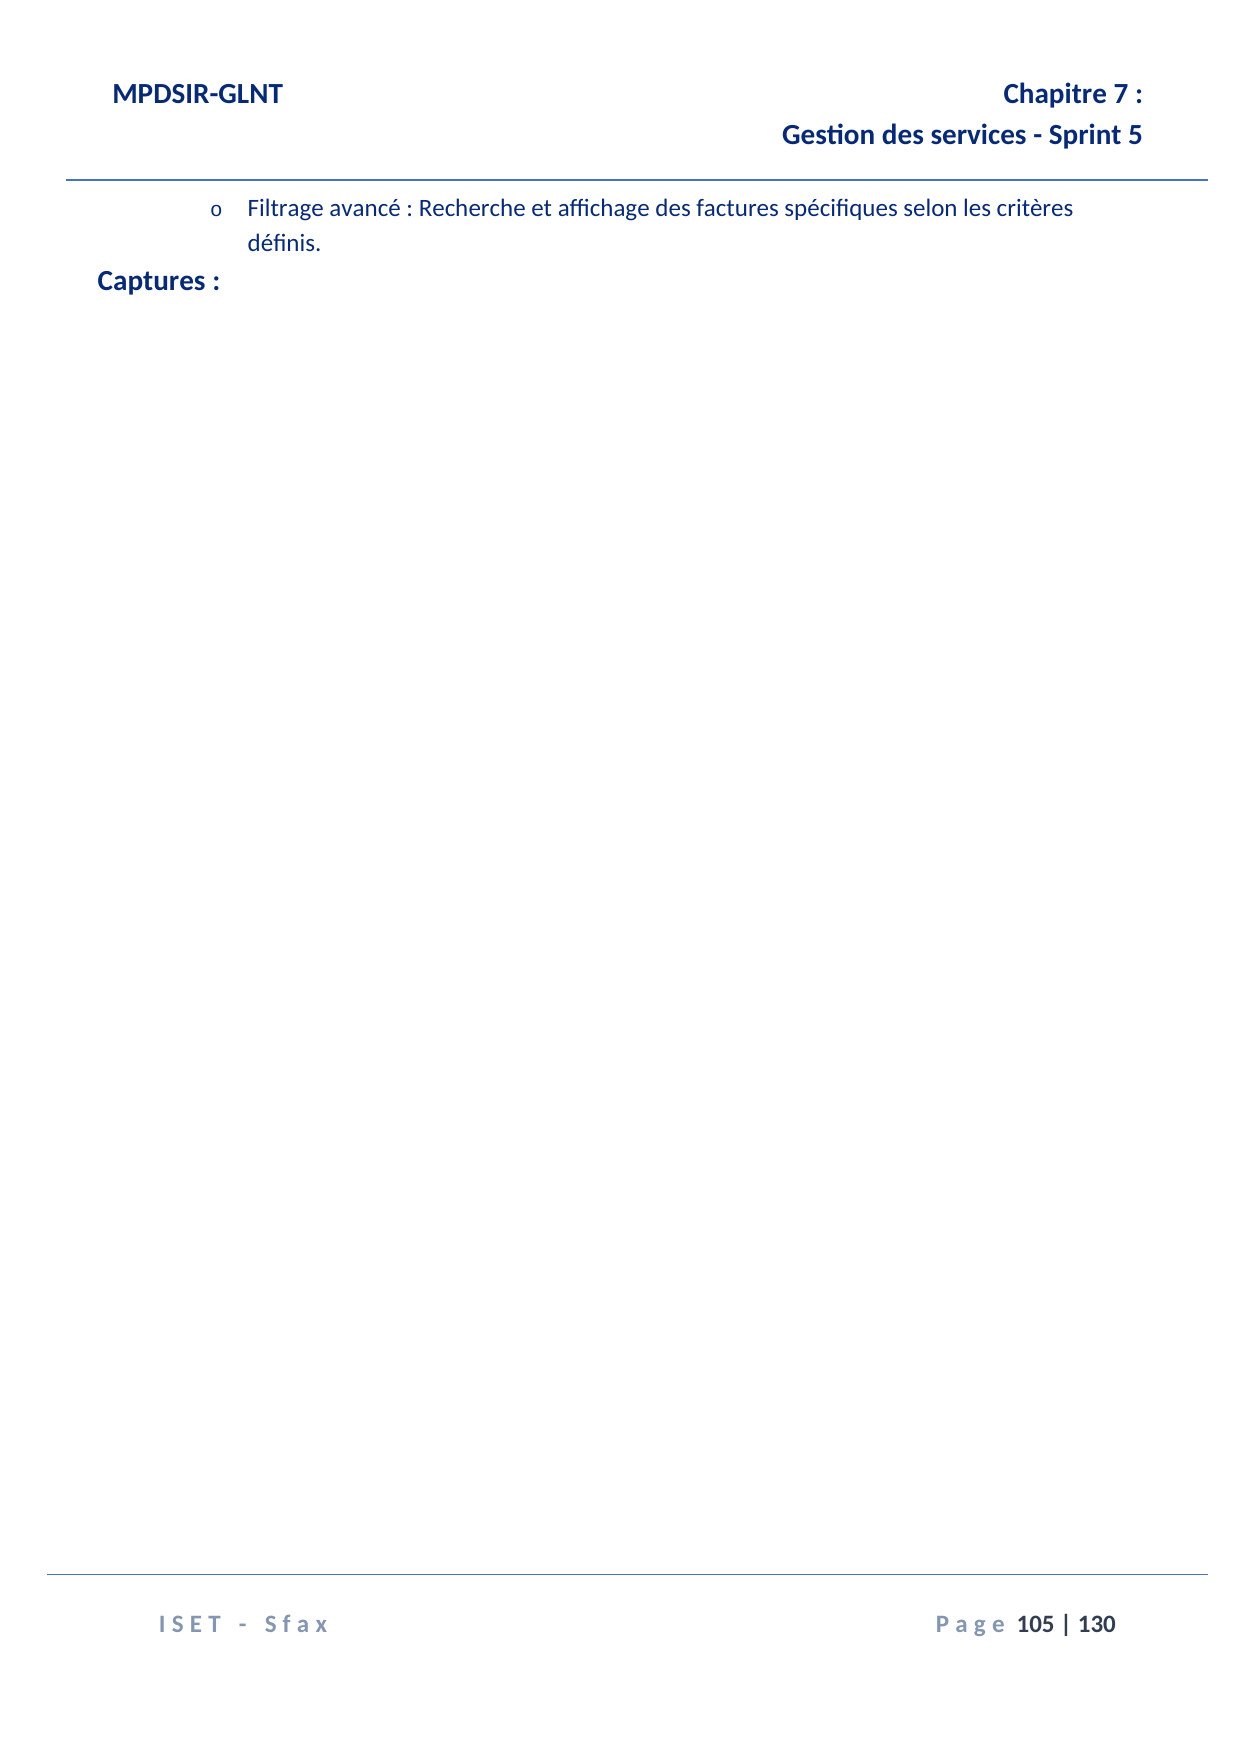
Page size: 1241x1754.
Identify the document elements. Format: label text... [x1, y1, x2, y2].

text Captures : [97, 262, 1143, 298]
list Filtrage avancé : Recherche et affichage des factures spécifiques selon les critères définis. [210, 192, 1143, 258]
